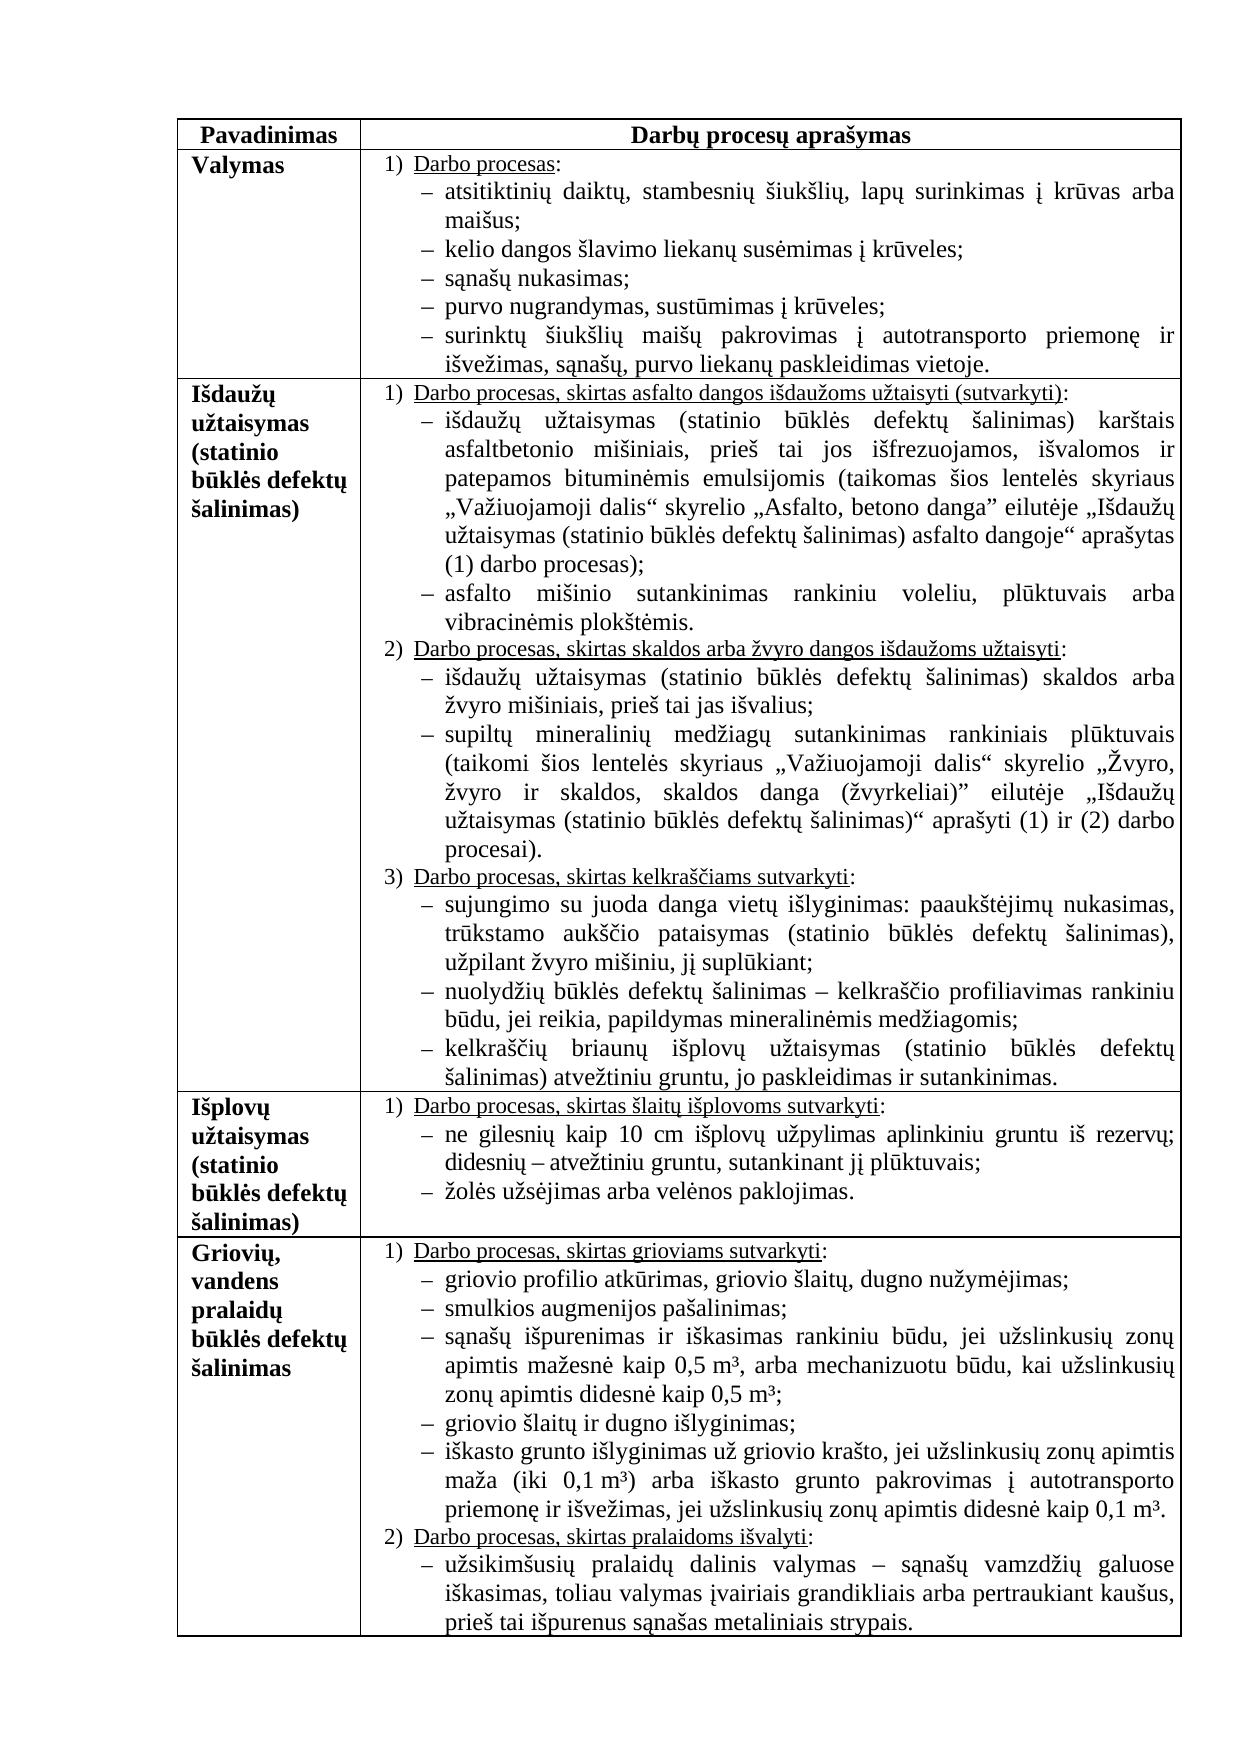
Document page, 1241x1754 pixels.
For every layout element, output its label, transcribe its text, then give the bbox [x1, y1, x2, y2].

table_cell Griovių, vandens pralaidų būklės defektų šalinimas [178, 1238, 360, 1635]
table_cell Išdaužų užtaisymas (statinio būklės defektų šalinimas) [178, 379, 360, 1091]
table_cell 1) Darbo procesas, skirtas asfalto dangos išdaužoms užtaisyti (sutvarkyti): – išdaužų užtaisymas (statinio būklės defektų šalinimas) karštais asfaltbetonio mišiniais, prieš tai jos išfrezuojamos, išvalomos ir patepamos bituminėmis emulsijomis (taikomas šios lentelės skyriaus „Važiuojamoji dalis“ skyrelio „Asfalto, betono danga” eilutėje „Išdaužų užtaisymas (statinio būklės defektų šalinimas) asfalto dangoje“ aprašytas (1) darbo procesas); – asfalto mišinio sutankinimas rankiniu voleliu, plūktuvais arba vibracinėmis plokštėmis. 2) Darbo procesas, skirtas skaldos arba žvyro dangos išdaužoms užtaisyti: – išdaužų užtaisymas (statinio būklės defektų šalinimas) skaldos arba žvyro mišiniais, prieš tai jas išvalius; – supiltų mineralinių medžiagų sutankinimas rankiniais plūktuvais (taikomi šios lentelės skyriaus „Važiuojamoji dalis“ skyrelio „Žvyro, žvyro ir skaldos, skaldos danga (žvyrkeliai)” eilutėje „Išdaužų užtaisymas (statinio būklės defektų šalinimas)“ aprašyti (1) ir (2) darbo procesai). 3) Darbo procesas, skirtas kelkraščiams sutvarkyti: – sujungimo su juoda danga vietų išlyginimas: paaukštėjimų nukasimas, trūkstamo aukščio pataisymas (statinio būklės defektų šalinimas), užpilant žvyro mišiniu, jį suplūkiant; – nuolydžių būklės defektų šalinimas – kelkraščio profiliavimas rankiniu būdu, jei reikia, papildymas mineralinėmis medžiagomis; – kelkraščių briaunų išplovų užtaisymas (statinio būklės defektų šalinimas) atvežtiniu gruntu, jo paskleidimas ir sutankinimas. [361, 379, 1180, 1091]
table_header Darbų procesų aprašymas [361, 120, 1180, 148]
table_cell Išplovų užtaisymas (statinio būklės defektų šalinimas) [178, 1092, 360, 1236]
table_header Pavadinimas [178, 120, 360, 148]
table_cell 1) Darbo procesas, skirtas grioviams sutvarkyti: – griovio profilio atkūrimas, griovio šlaitų, dugno nužymėjimas; – smulkios augmenijos pašalinimas; – sąnašų išpurenimas ir iškasimas rankiniu būdu, jei užslinkusių zonų apimtis mažesnė kaip 0,5 m³, arba mechanizuotu būdu, kai užslinkusių zonų apimtis didesnė kaip 0,5 m³; – griovio šlaitų ir dugno išlyginimas; – iškasto grunto išlyginimas už griovio krašto, jei užslinkusių zonų apimtis maža (iki 0,1 m³) arba iškasto grunto pakrovimas į autotransporto priemonę ir išvežimas, jei užslinkusių zonų apimtis didesnė kaip 0,1 m³. 2) Darbo procesas, skirtas pralaidoms išvalyti: – užsikimšusių pralaidų dalinis valymas – sąnašų vamzdžių galuose iškasimas, toliau valymas įvairiais grandikliais arba pertraukiant kaušus, prieš tai išpurenus sąnašas metaliniais strypais. [361, 1238, 1180, 1635]
table_cell 1) Darbo procesas, skirtas šlaitų išplovoms sutvarkyti: – ne gilesnių kaip 10 cm išplovų užpylimas aplinkiniu gruntu iš rezervų; didesnių – atvežtiniu gruntu, sutankinant jį plūktuvais; – žolės užsėjimas arba velėnos paklojimas. [361, 1092, 1180, 1236]
table_cell 1) Darbo procesas: – atsitiktinių daiktų, stambesnių šiukšlių, lapų surinkimas į krūvas arba maišus; – kelio dangos šlavimo liekanų susėmimas į krūveles; – sąnašų nukasimas; – purvo nugrandymas, sustūmimas į krūveles; – surinktų šiukšlių maišų pakrovimas į autotransporto priemonę ir išvežimas, sąnašų, purvo liekanų paskleidimas vietoje. [361, 150, 1180, 378]
table_cell Valymas [178, 150, 360, 378]
